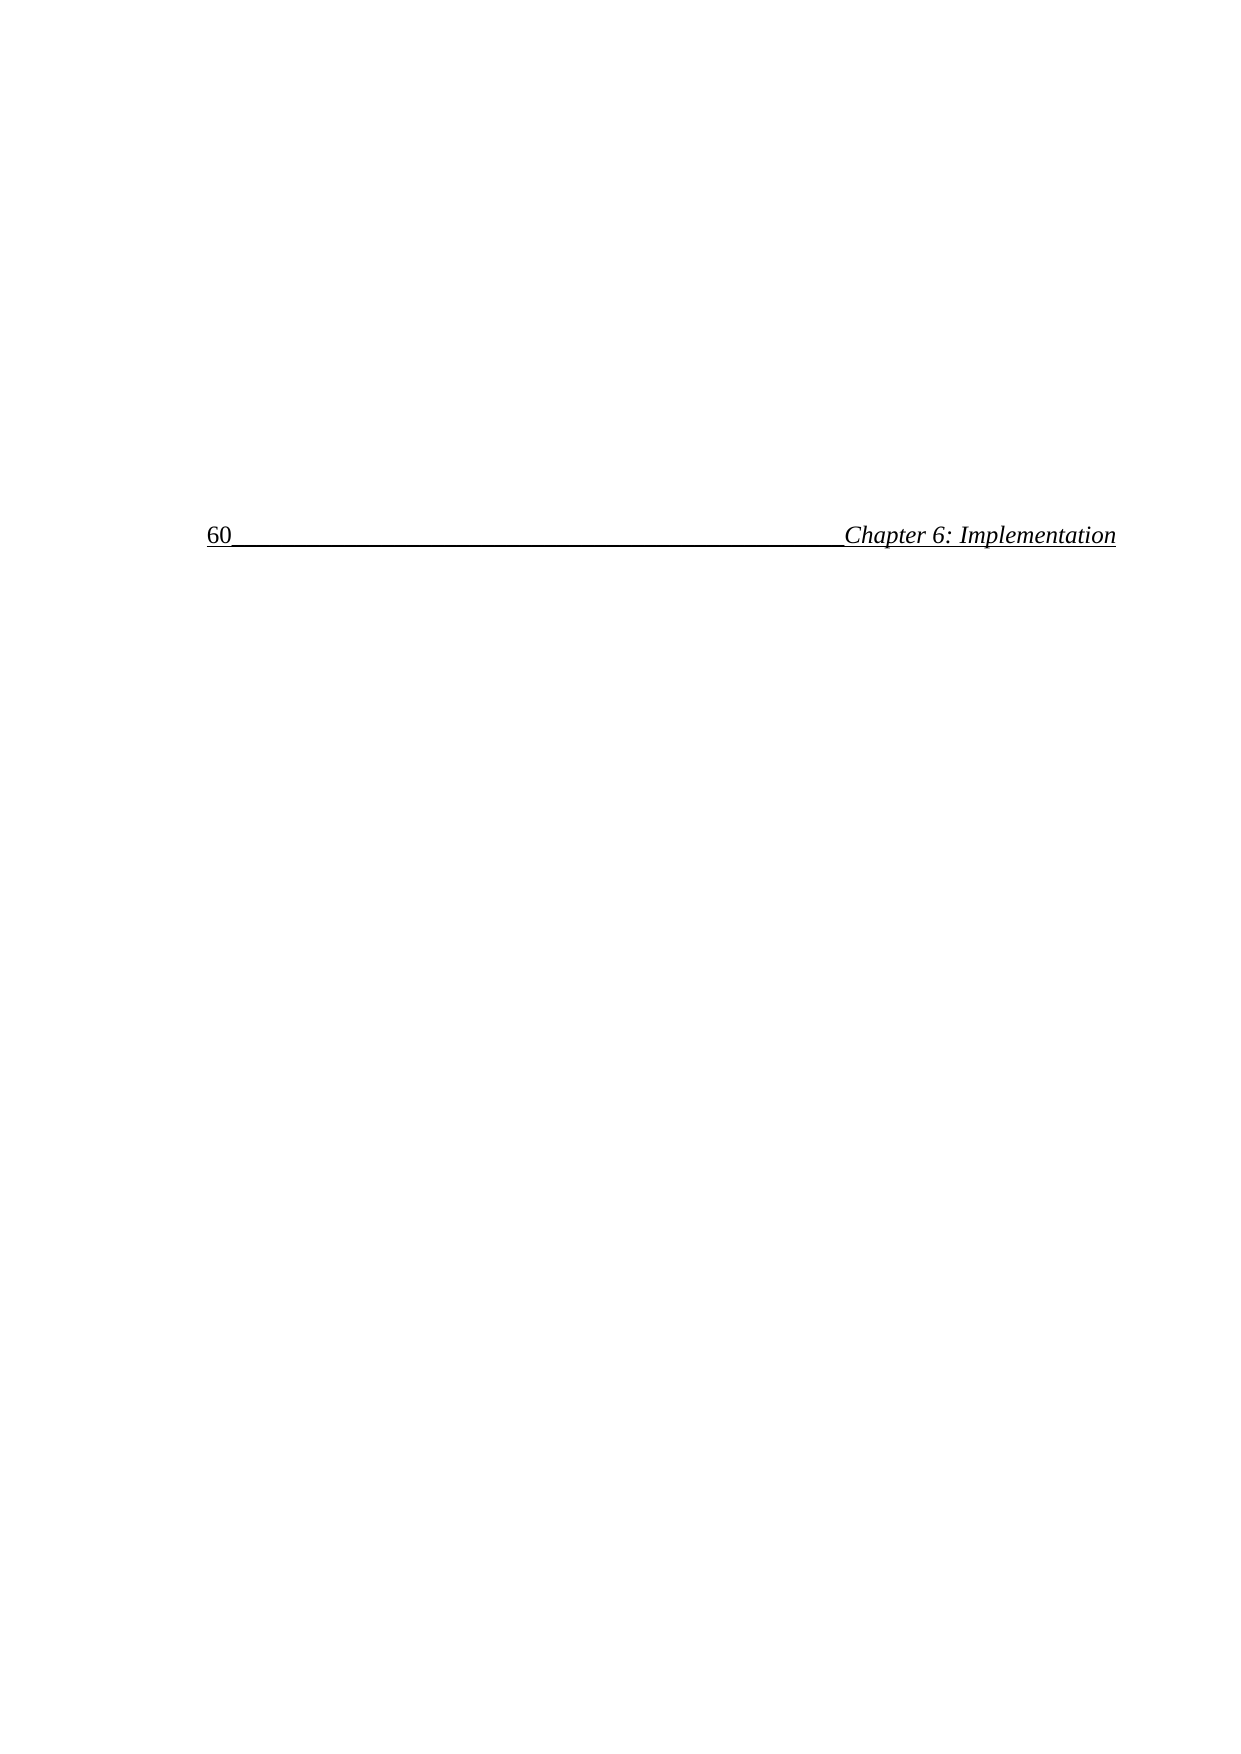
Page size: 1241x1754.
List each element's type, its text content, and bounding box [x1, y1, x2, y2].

text 60_________________________________________________Chapter 6: Implementation [207, 521, 1122, 549]
